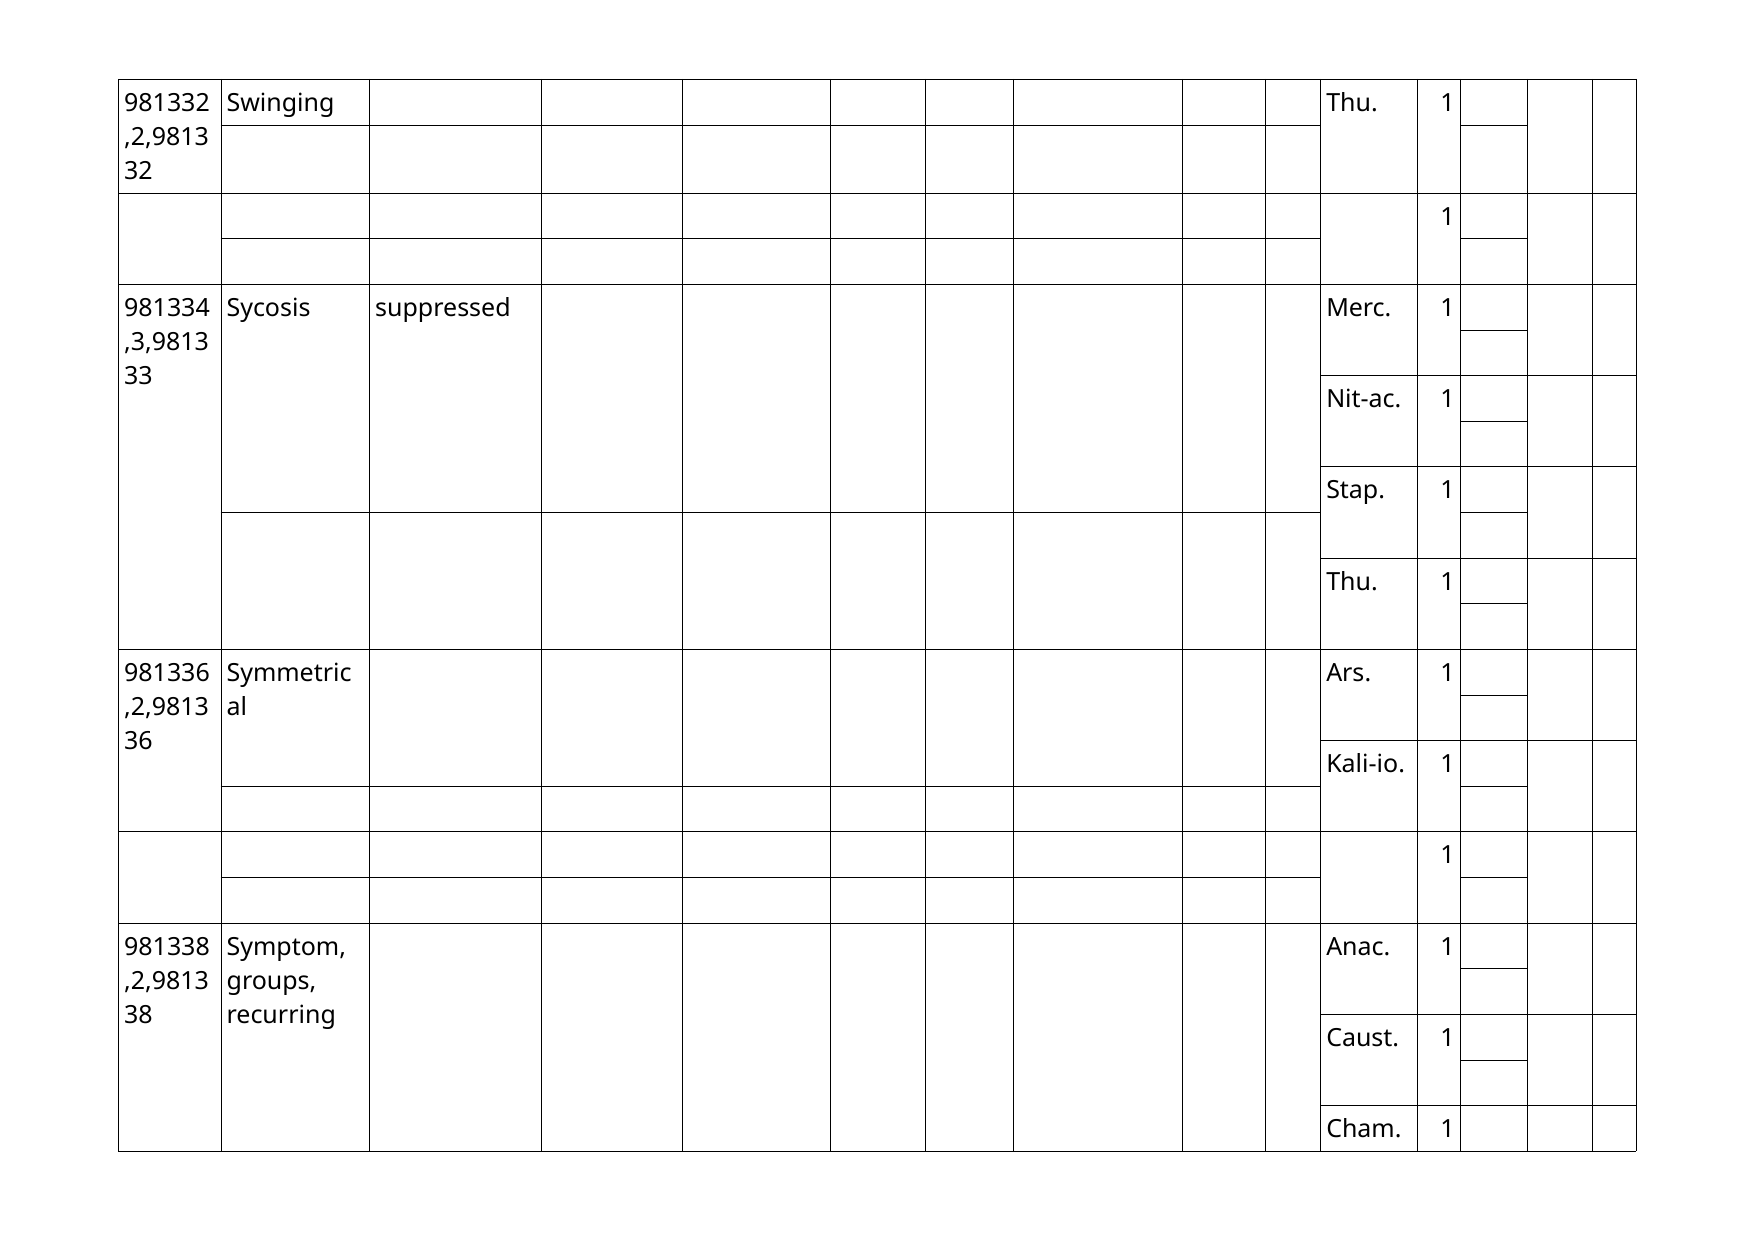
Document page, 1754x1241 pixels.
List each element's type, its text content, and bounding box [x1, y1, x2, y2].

table_cell [683, 650, 830, 786]
table_cell [1528, 1106, 1592, 1151]
table_cell [542, 924, 682, 1151]
table_cell [370, 126, 541, 193]
table_cell [1014, 194, 1182, 238]
table_cell [542, 239, 682, 284]
table_cell [1593, 80, 1636, 193]
table_cell [1266, 239, 1320, 284]
table_cell [1461, 331, 1527, 375]
table_cell 981338,2,981338 [119, 924, 221, 1151]
table_cell [1183, 239, 1265, 284]
table_cell [926, 80, 1013, 124]
table_cell [1528, 194, 1592, 284]
table_cell [683, 924, 830, 1151]
table_cell [1014, 787, 1182, 831]
table_cell [926, 787, 1013, 831]
table_cell [831, 924, 925, 1151]
table_cell [926, 878, 1013, 923]
table_cell [1266, 285, 1320, 512]
table_cell [1461, 1015, 1527, 1059]
table_cell Anac. [1321, 924, 1417, 1014]
table_cell [1593, 650, 1636, 740]
table_cell Symptom, groups, recurring [222, 924, 369, 1151]
table_cell [1593, 467, 1636, 558]
table_cell [1461, 239, 1527, 284]
table_cell [683, 194, 830, 238]
table_cell [1183, 285, 1265, 512]
table_cell [370, 787, 541, 831]
table_cell Kali-io. [1321, 741, 1417, 831]
table_cell [1014, 650, 1182, 786]
table_cell [1461, 194, 1527, 238]
table_cell [1461, 513, 1527, 558]
table_cell [1528, 559, 1592, 649]
table_cell [119, 832, 221, 923]
table_cell [1461, 80, 1527, 124]
table_cell [831, 80, 925, 124]
table_cell [542, 513, 682, 649]
table_cell suppressed [370, 285, 541, 512]
table_cell [1461, 285, 1527, 329]
table_cell [119, 194, 221, 284]
table_cell [683, 787, 830, 831]
table_cell [683, 832, 830, 877]
table_cell [1183, 513, 1265, 649]
table_cell [1183, 787, 1265, 831]
table_cell 1 [1418, 924, 1460, 1014]
table_cell [831, 194, 925, 238]
table_cell Swinging [222, 80, 369, 124]
table_cell [831, 239, 925, 284]
table_cell [926, 194, 1013, 238]
table_cell [1461, 741, 1527, 786]
table_cell 981332,2,981332 [119, 80, 221, 193]
table_cell [1461, 969, 1527, 1014]
table_cell 981334,3,981333 [119, 285, 221, 649]
table_cell [370, 924, 541, 1151]
table_cell [1266, 878, 1320, 923]
table_cell 1 [1418, 194, 1460, 284]
table_cell [1593, 832, 1636, 923]
table_cell [1593, 194, 1636, 284]
table_cell [1528, 832, 1592, 923]
table_cell [831, 285, 925, 512]
table_cell [1528, 741, 1592, 831]
table_cell [831, 126, 925, 193]
table_cell [1461, 467, 1527, 512]
table_cell [926, 832, 1013, 877]
table_cell [1266, 194, 1320, 238]
table_cell [683, 878, 830, 923]
table_cell [1593, 285, 1636, 375]
table_cell [831, 878, 925, 923]
table_cell [370, 878, 541, 923]
table_cell [370, 80, 541, 124]
table_cell [1461, 878, 1527, 923]
table_cell [542, 878, 682, 923]
table_cell [1461, 924, 1527, 968]
table_cell [1014, 285, 1182, 512]
table_cell [1183, 832, 1265, 877]
table_cell [1461, 1106, 1527, 1151]
table_cell [370, 832, 541, 877]
table_cell [1461, 422, 1527, 466]
table_cell 1 [1418, 832, 1460, 923]
table_cell Sycosis [222, 285, 369, 512]
table_cell [1321, 194, 1417, 284]
table_cell [1528, 924, 1592, 1014]
table_cell 1 [1418, 285, 1460, 375]
table_cell [1183, 650, 1265, 786]
table_cell [1461, 832, 1527, 877]
table_cell [926, 650, 1013, 786]
table_cell [1593, 741, 1636, 831]
table_cell [1461, 376, 1527, 421]
table_cell [1461, 1061, 1527, 1105]
table_cell 1 [1418, 376, 1460, 466]
table_cell [542, 194, 682, 238]
table_cell [1461, 787, 1527, 831]
table_cell 1 [1418, 1106, 1460, 1151]
table_cell [831, 650, 925, 786]
table_cell Nit-ac. [1321, 376, 1417, 466]
table_cell [1593, 924, 1636, 1014]
table_cell [222, 832, 369, 877]
table_cell Ars. [1321, 650, 1417, 740]
table_cell [1461, 604, 1527, 649]
table_cell [1593, 1106, 1636, 1151]
table_cell [926, 239, 1013, 284]
table_cell Thu. [1321, 559, 1417, 649]
table_cell Thu. [1321, 80, 1417, 193]
table_cell [683, 239, 830, 284]
table_cell [1266, 650, 1320, 786]
table_cell 1 [1418, 741, 1460, 831]
table_cell [222, 513, 369, 649]
table_cell [1461, 650, 1527, 694]
table_cell [683, 285, 830, 512]
table_cell [370, 194, 541, 238]
table_cell [1014, 80, 1182, 124]
table_cell [1183, 80, 1265, 124]
table_cell 1 [1418, 467, 1460, 558]
table_cell [1528, 285, 1592, 375]
table_cell 1 [1418, 80, 1460, 193]
table_cell [222, 787, 369, 831]
table_cell Merc. [1321, 285, 1417, 375]
table_cell [1014, 832, 1182, 877]
table_cell [1593, 559, 1636, 649]
table_cell [542, 832, 682, 877]
table_cell [1266, 787, 1320, 831]
table_cell 981336,2,981336 [119, 650, 221, 831]
table_cell [1183, 924, 1265, 1151]
table_cell [222, 126, 369, 193]
table_cell [1014, 878, 1182, 923]
table_cell [1183, 194, 1265, 238]
table_cell Symmetrical [222, 650, 369, 786]
table_cell [683, 513, 830, 649]
table_cell [683, 80, 830, 124]
table_cell [1266, 126, 1320, 193]
table_cell [542, 285, 682, 512]
table_cell 1 [1418, 1015, 1460, 1105]
table_cell [1014, 239, 1182, 284]
table_cell [542, 650, 682, 786]
table_cell [1593, 1015, 1636, 1105]
table_cell Cham. [1321, 1106, 1417, 1151]
table_cell [542, 126, 682, 193]
table_cell [1528, 467, 1592, 558]
table_cell 1 [1418, 559, 1460, 649]
table_cell [926, 285, 1013, 512]
table_cell [542, 787, 682, 831]
table_cell [1183, 878, 1265, 923]
table_cell [222, 239, 369, 284]
table_cell [1266, 513, 1320, 649]
table_cell [831, 787, 925, 831]
table_cell [1461, 696, 1527, 740]
table_cell [370, 239, 541, 284]
table_cell [1461, 559, 1527, 603]
table_cell [926, 513, 1013, 649]
table_cell [1593, 376, 1636, 466]
table_cell [542, 80, 682, 124]
table_cell [1321, 832, 1417, 923]
table_cell [1266, 924, 1320, 1151]
table_cell [1266, 832, 1320, 877]
table_cell [831, 832, 925, 877]
table_cell [1266, 80, 1320, 124]
table_cell [1528, 1015, 1592, 1105]
table_cell [683, 126, 830, 193]
table_cell [370, 513, 541, 649]
table_cell Caust. [1321, 1015, 1417, 1105]
table_cell [1528, 376, 1592, 466]
table_cell [1014, 126, 1182, 193]
table_cell [1461, 126, 1527, 193]
table_cell [926, 924, 1013, 1151]
table_cell [222, 878, 369, 923]
table_cell [370, 650, 541, 786]
table_cell 1 [1418, 650, 1460, 740]
table_cell [926, 126, 1013, 193]
table_cell [1528, 80, 1592, 193]
table_cell [222, 194, 369, 238]
table_cell [1014, 924, 1182, 1151]
table_cell [831, 513, 925, 649]
table_cell [1528, 650, 1592, 740]
table_cell Stap. [1321, 467, 1417, 558]
table_cell [1183, 126, 1265, 193]
table_cell [1014, 513, 1182, 649]
